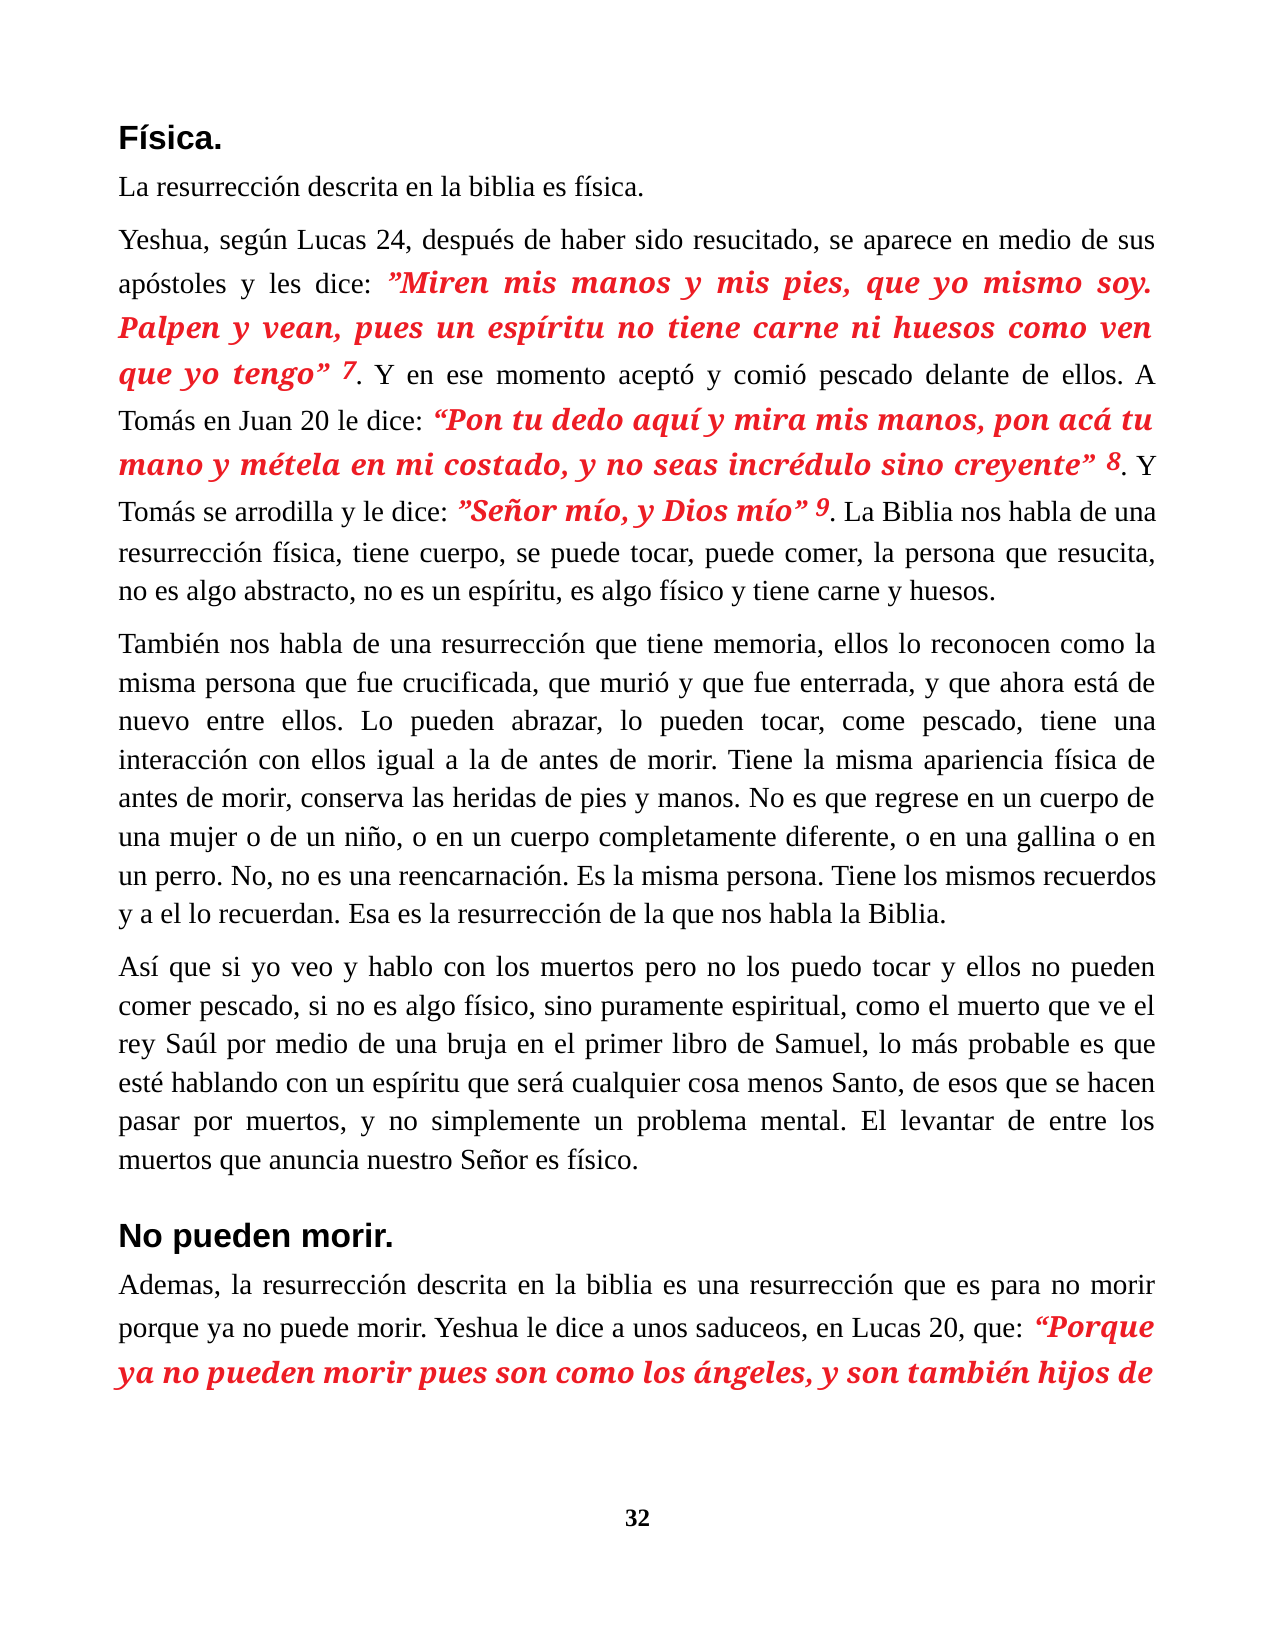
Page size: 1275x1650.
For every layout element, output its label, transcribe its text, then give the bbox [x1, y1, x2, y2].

subtitle No pueden morir. [118, 1216, 1157, 1254]
subtitle Física. [118, 118, 1157, 157]
text Así que si yo veo y hablo con los muertos pero no los puedo tocar y ellos no pueden comer pescado, si no es algo físico, sino puramente espiritual, como el muerto que ve el rey Saúl por medio de una bruja en el primer libro de Samuel, lo más probable es que esté hablando con un espíritu que será cualquier cosa menos Santo, de esos que se hacen pasar por muertos, y no simplemente un problema mental. El levantar de entre los muertos que anuncia nuestro Señor es físico. [118, 949, 1157, 1176]
text La resurrección descrita en la biblia es física. [118, 169, 1157, 203]
text Ademas, la resurrección descrita en la biblia es una resurrección que es para no morir porque ya no puede morir. Yeshua le dice a unos saduceos, en Lucas 20, que: “Porque ya no pueden morir pues son como los ángeles, y son también hijos de [118, 1267, 1157, 1392]
text También nos habla de una resurrección que tiene memoria, ellos lo reconocen como la misma persona que fue crucificada, que murió y que fue enterrada, y que ahora está de nuevo entre ellos. Lo pueden abrazar, lo pueden tocar, come pescado, tiene una interacción con ellos igual a la de antes de morir. Tiene la misma apariencia física de antes de morir, conserva las heridas de pies y manos. No es que regrese en un cuerpo de una mujer o de un niño, o en un cuerpo completamente diferente, o en una gallina o en un perro. No, no es una reencarnación. Es la misma persona. Tiene los mismos recuerdos y a el lo recuerdan. Esa es la resurrección de la que nos habla la Biblia. [118, 626, 1157, 930]
text Yeshua, según Lucas 24, después de haber sido resucitado, se aparece en medio de sus apóstoles y les dice: ”Miren mis manos y mis pies, que yo mismo soy. Palpen y vean, pues un espíritu no tiene carne ni huesos como ven que yo tengo” . Y en ese momento aceptó y comió pescado delante de ellos. A Tomás en Juan 20 le dice: “Pon tu dedo aquí y mira mis manos, pon acá tu mano y métela en mi costado, y no seas incrédulo sino creyente” . Y Tomás se arrodilla y le dice: ”Señor mío, y Dios mío” . La Biblia nos habla de una resurrección física, tiene cuerpo, se puede tocar, puede comer, la persona que resucita, no es algo abstracto, no es un espíritu, es algo físico y tiene carne y huesos. [118, 222, 1157, 607]
